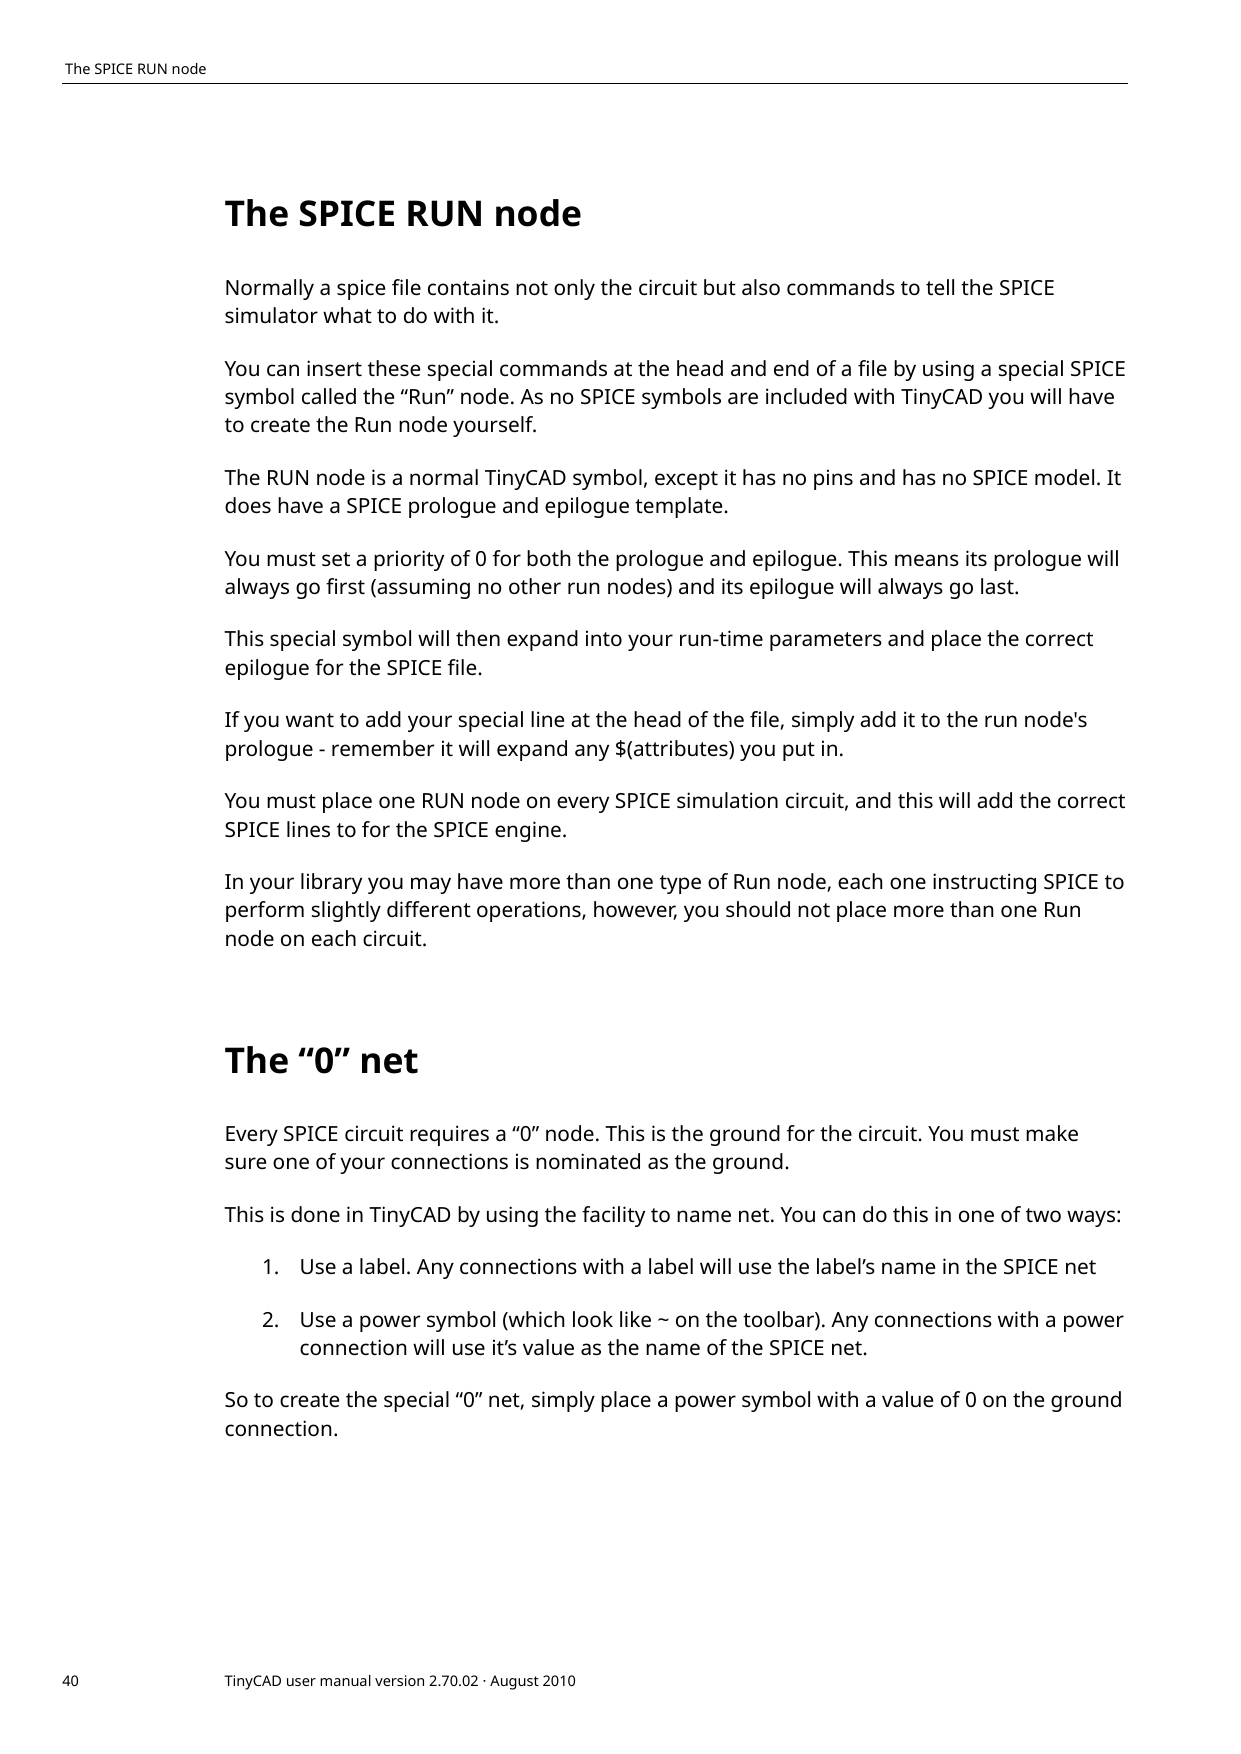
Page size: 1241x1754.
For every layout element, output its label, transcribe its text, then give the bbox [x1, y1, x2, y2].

text If you want to add your special line at the head of the file, simply add it to the run node's prologue - remember it will expand any $(attributes) you put in. [224, 705, 1128, 762]
text So to create the special “0” net, simply place a power symbol with a value of 0 on the ground connection. [224, 1386, 1128, 1442]
text The RUN node is a normal TinyCAD symbol, except it has no pins and has no SPICE model. It does have a SPICE prologue and epilogue template. [224, 463, 1128, 520]
text You can insert these special commands at the head and end of a file by using a special SPICE symbol called the “Run” node. As no SPICE symbols are included with TinyCAD you will have to create the Run node yourself. [224, 354, 1128, 439]
list Use a label. Any connections with a label will use the label’s name in the SPICE net [262, 1252, 1128, 1281]
text Every SPICE circuit requires a “0” node. This is the ground for the circuit. You must make sure one of your connections is nominated as the ground. [224, 1119, 1128, 1176]
text You must set a priority of 0 for both the prologue and epilogue. This means its prologue will always go first (assuming no other run nodes) and its epilogue will always go last. [224, 544, 1128, 601]
text You must place one RUN node on every SPICE simulation circuit, and this will add the correct SPICE lines to for the SPICE engine. [224, 786, 1128, 843]
text Normally a spice file contains not only the circuit but also commands to tell the SPICE simulator what to do with it. [224, 273, 1128, 330]
subtitle The “0” net [224, 1035, 1128, 1083]
list Use a power symbol (which look like ~ on the toolbar). Any connections with a power connection will use it’s value as the name of the SPICE net. [262, 1305, 1128, 1362]
subtitle The SPICE RUN node [224, 189, 1128, 237]
text This is done in TinyCAD by using the facility to name net. You can do this in one of two ways: [224, 1200, 1128, 1228]
text This special symbol will then expand into your run-time parameters and place the correct epilogue for the SPICE file. [224, 624, 1128, 681]
text In your library you may have more than one type of Run node, each one instructing SPICE to perform slightly different operations, however, you should not place more than one Run node on each circuit. [224, 867, 1128, 952]
